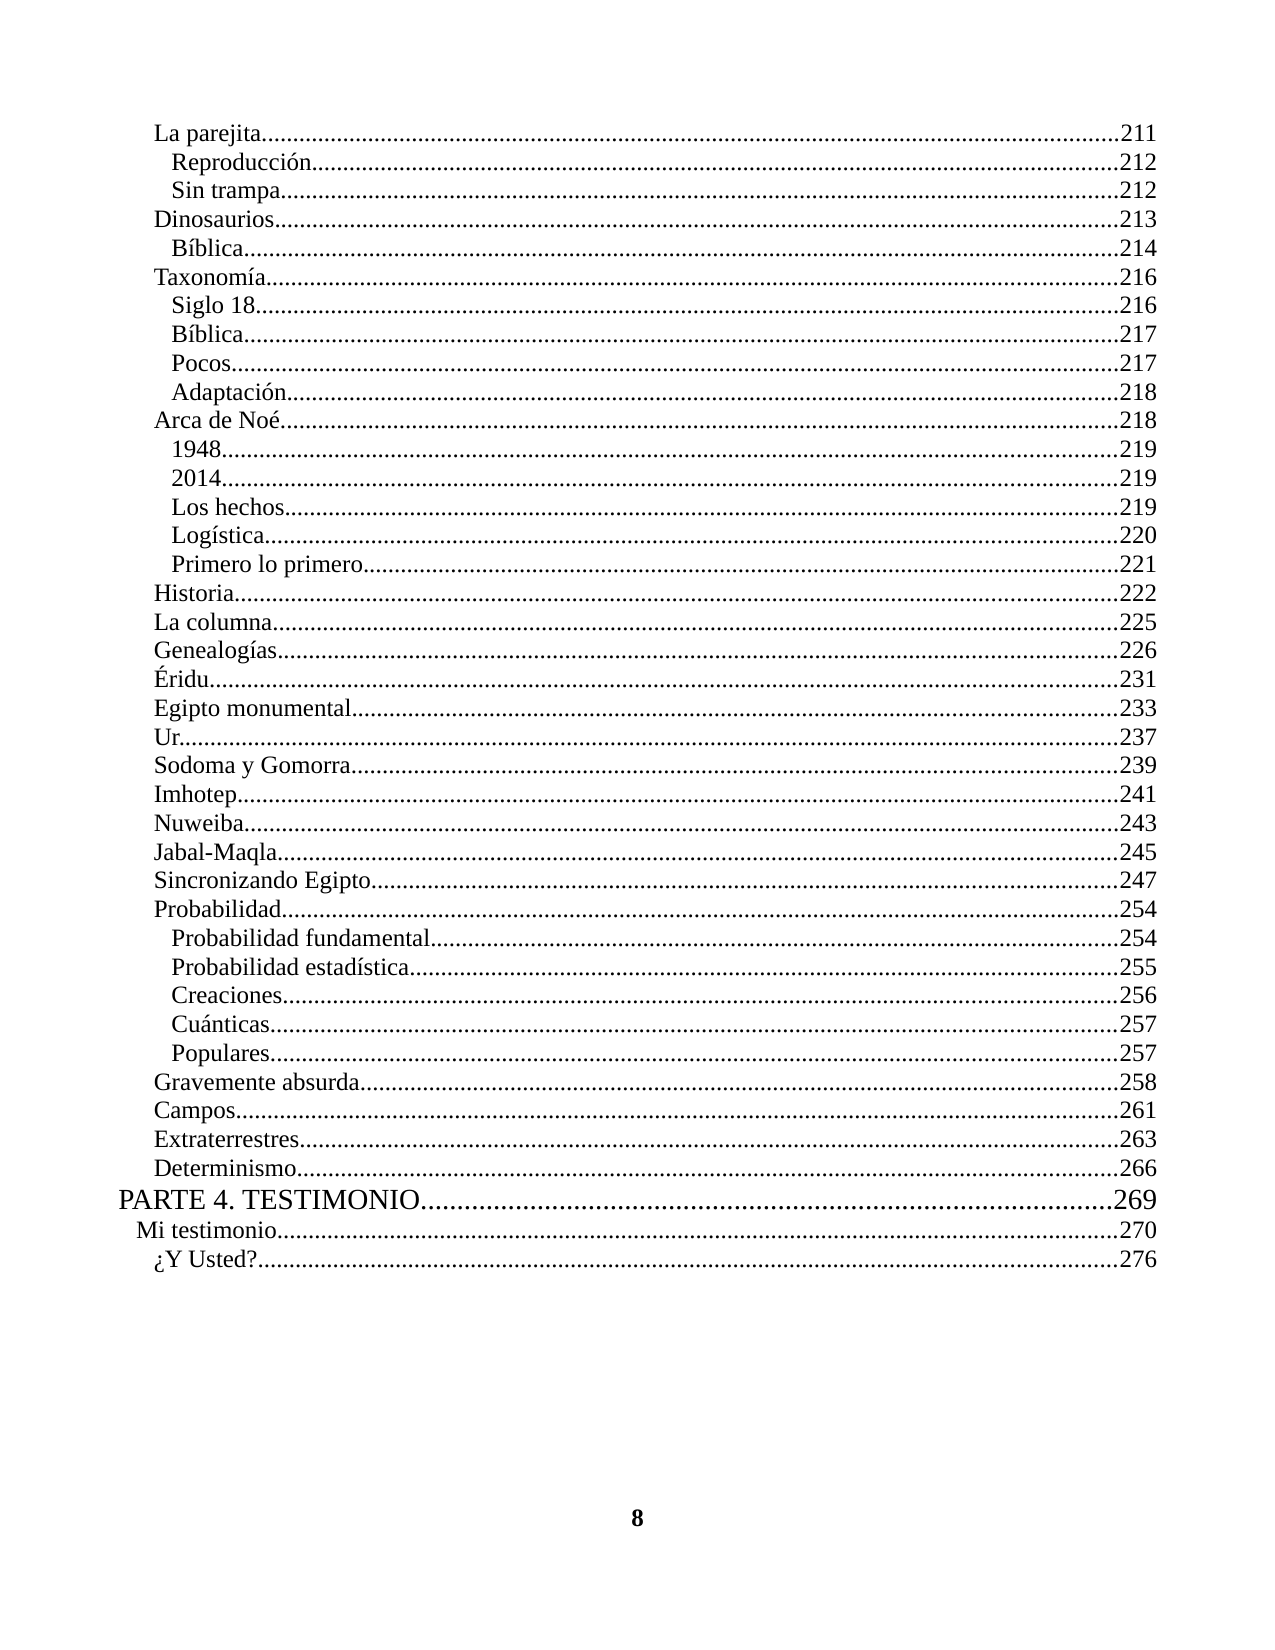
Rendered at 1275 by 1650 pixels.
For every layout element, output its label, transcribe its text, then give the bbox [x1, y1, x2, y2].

text Cuánticas. 257 [171, 1009, 1157, 1038]
text Genealogías. 226 [153, 636, 1157, 664]
text Reproducción. 212 [171, 147, 1157, 176]
text Populares. 257 [171, 1038, 1157, 1067]
text Sin trampa. 212 [171, 176, 1157, 204]
text Probabilidad fundamental. 254 [171, 923, 1157, 952]
text Primero lo primero. 221 [171, 549, 1157, 578]
text 1948. 219 [171, 434, 1157, 463]
text Campos. 261 [153, 1096, 1157, 1124]
text Ur. 237 [153, 722, 1157, 751]
text Imhotep. 241 [153, 779, 1157, 808]
text ¿Y Usted? 276 [153, 1244, 1157, 1273]
text Probabilidad estadística. 255 [171, 952, 1157, 981]
text Arca de Noé. 218 [153, 406, 1157, 434]
text Bíblica. 214 [171, 233, 1157, 262]
text La parejita. 211 [153, 118, 1157, 147]
text Sincronizando Egipto. 247 [153, 866, 1157, 894]
text Bíblica. 217 [171, 319, 1157, 348]
text Probabilidad. 254 [153, 894, 1157, 923]
text Jabal-Maqla. 245 [153, 837, 1157, 866]
text Sodoma y Gomorra. 239 [153, 751, 1157, 779]
text Creaciones. 256 [171, 981, 1157, 1009]
text 2014. 219 [171, 463, 1157, 492]
text Los hechos. 219 [171, 492, 1157, 521]
text Taxonomía. 216 [153, 262, 1157, 291]
text PARTE 4. TESTIMONIO. 269 [118, 1182, 1157, 1215]
text Dinosaurios. 213 [153, 204, 1157, 233]
text Extraterrestres. 263 [153, 1124, 1157, 1153]
text Egipto monumental. 233 [153, 693, 1157, 722]
text Adaptación. 218 [171, 377, 1157, 406]
text Historia. 222 [153, 578, 1157, 607]
text Mi testimonio. 270 [136, 1215, 1157, 1244]
text Éridu. 231 [153, 664, 1157, 693]
text La columna. 225 [153, 607, 1157, 636]
text Gravemente absurda. 258 [153, 1067, 1157, 1096]
text Nuweiba. 243 [153, 808, 1157, 837]
text Pocos. 217 [171, 348, 1157, 377]
text Logística. 220 [171, 521, 1157, 549]
text Siglo 18. 216 [171, 291, 1157, 319]
text Determinismo. 266 [153, 1153, 1157, 1182]
